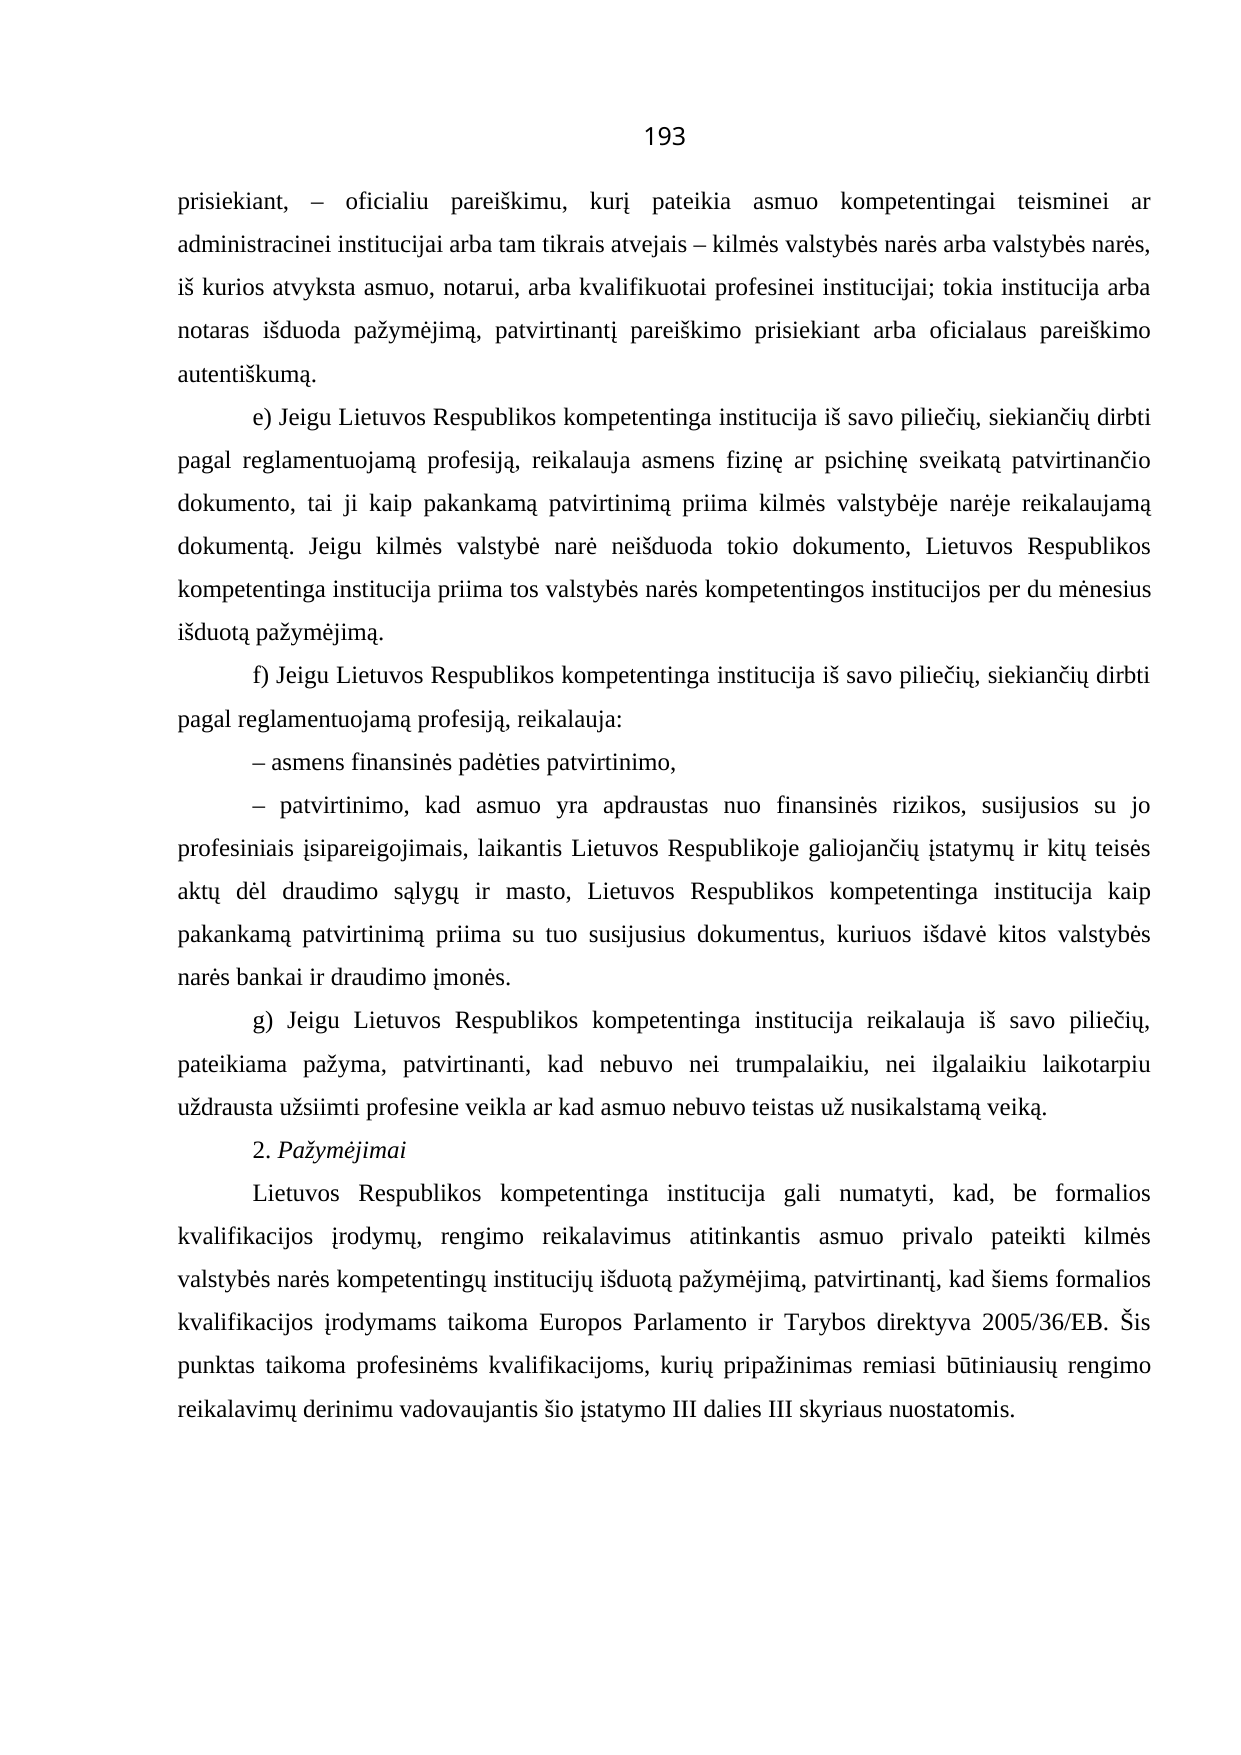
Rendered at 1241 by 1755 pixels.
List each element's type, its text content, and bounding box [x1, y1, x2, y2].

text – patvirtinimo, kad asmuo yra apdraustas nuo finansinės rizikos, susijusios su jo profesiniais įsipareigojimais, laikantis Lietuvos Respublikoje galiojančių įstatymų ir kitų teisės aktų dėl draudimo sąlygų ir masto, Lietuvos Respublikos kompetentinga institucija kaip pakankamą patvirtinimą priima su tuo susijusius dokumentus, kuriuos išdavė kitos valstybės narės bankai ir draudimo įmonės. [177, 790, 1152, 991]
text e) Jeigu Lietuvos Respublikos kompetentinga institucija iš savo piliečių, siekiančių dirbti pagal reglamentuojamą profesiją, reikalauja asmens fizinę ar psichinę sveikatą patvirtinančio dokumento, tai ji kaip pakankamą patvirtinimą priima kilmės valstybėje narėje reikalaujamą dokumentą. Jeigu kilmės valstybė narė neišduoda tokio dokumento, Lietuvos Respublikos kompetentinga institucija priima tos valstybės narės kompetentingos institucijos per du mėnesius išduotą pažymėjimą. [177, 402, 1152, 646]
text prisiekiant, – oficialiu pareiškimu, kurį pateikia asmuo kompetentingai teisminei ar administracinei institucijai arba tam tikrais atvejais – kilmės valstybės narės arba valstybės narės, iš kurios atvyksta asmuo, notarui, arba kvalifikuotai profesinei institucijai; tokia institucija arba notaras išduoda pažymėjimą, patvirtinantį pareiškimo prisiekiant arba oficialaus pareiškimo autentiškumą. [177, 186, 1152, 387]
text 2. Pažymėjimai [177, 1135, 1152, 1164]
text Lietuvos Respublikos kompetentinga institucija gali numatyti, kad, be formalios kvalifikacijos įrodymų, rengimo reikalavimus atitinkantis asmuo privalo pateikti kilmės valstybės narės kompetentingų institucijų išduotą pažymėjimą, patvirtinantį, kad šiems formalios kvalifikacijos įrodymams taikoma Europos Parlamento ir Tarybos direktyva 2005/36/EB. Šis punktas taikoma profesinėms kvalifikacijoms, kurių pripažinimas remiasi būtiniausių rengimo reikalavimų derinimu vadovaujantis šio įstatymo III dalies III skyriaus nuostatomis. [177, 1178, 1152, 1422]
text f) Jeigu Lietuvos Respublikos kompetentinga institucija iš savo piliečių, siekiančių dirbti pagal reglamentuojamą profesiją, reikalauja: [177, 661, 1152, 732]
text g) Jeigu Lietuvos Respublikos kompetentinga institucija reikalauja iš savo piliečių, pateikiama pažyma, patvirtinanti, kad nebuvo nei trumpalaikiu, nei ilgalaikiu laikotarpiu uždrausta užsiimti profesine veikla ar kad asmuo nebuvo teistas už nusikalstamą veiką. [177, 1006, 1152, 1121]
text – asmens finansinės padėties patvirtinimo, [177, 747, 1152, 776]
